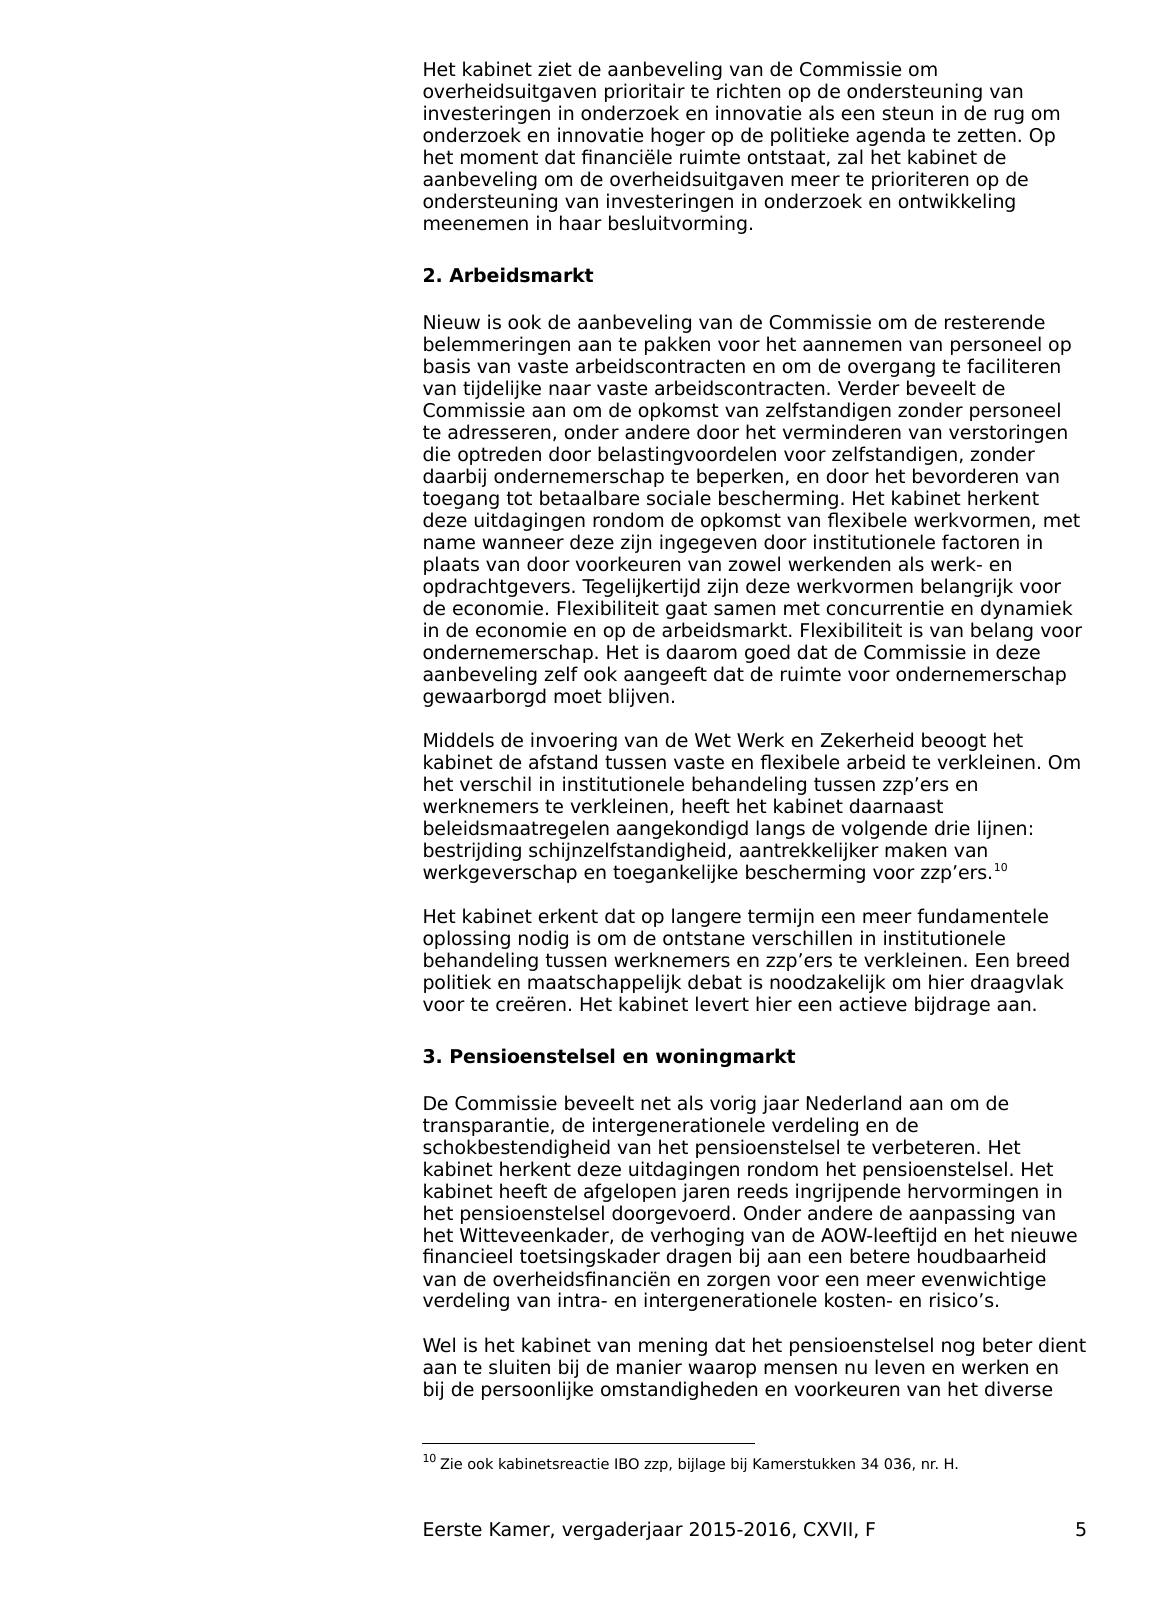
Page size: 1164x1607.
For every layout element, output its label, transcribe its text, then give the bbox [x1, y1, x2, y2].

text Nieuw is ook de aanbeveling van de Commissie om de resterende belemmeringen aan te pakken voor het aannemen van personeel op basis van vaste arbeidscontracten en om de overgang te faciliteren van tijdelijke naar vaste arbeidscontracten. Verder beveelt de Commissie aan om de opkomst van zelfstandigen zonder personeel te adresseren, onder andere door het verminderen van verstoringen die optreden door belastingvoordelen voor zelfstandigen, zonder daarbij ondernemerschap te beperken, en door het bevorderen van toegang tot betaalbare sociale bescherming. Het kabinet herkent deze uitdagingen rondom de opkomst van flexibele werkvormen, met name wanneer deze zijn ingegeven door institutionele factoren in plaats van door voorkeuren van zowel werkenden als werk- en opdrachtgevers. Tegelijkertijd zijn deze werkvormen belangrijk voor de economie. Flexibiliteit gaat samen met concurrentie en dynamiek in de economie en op de arbeidsmarkt. Flexibiliteit is van belang voor ondernemerschap. Het is daarom goed dat de Commissie in deze aanbeveling zelf ook aangeeft dat de ruimte voor ondernemerschap gewaarborgd moet blijven. [422, 312, 1087, 707]
text Middels de invoering van de Wet Werk en Zekerheid beoogt het kabinet de afstand tussen vaste en flexibele arbeid te verkleinen. Om het verschil in institutionele behandeling tussen zzp’ers en werknemers te verkleinen, heeft het kabinet daarnaast beleidsmaatregelen aangekondigd langs de volgende drie lijnen: bestrijding schijnzelfstandigheid, aantrekkelijker maken van werkgeverschap en toegankelijke bescherming voor zzp’ers. [422, 730, 1087, 883]
text Het kabinet ziet de aanbeveling van de Commissie om overheidsuitgaven prioritair te richten op de ondersteuning van investeringen in onderzoek en innovatie als een steun in de rug om onderzoek en innovatie hoger op de politieke agenda te zetten. Op het moment dat financiële ruimte ontstaat, zal het kabinet de aanbeveling om de overheidsuitgaven meer te prioriteren op de ondersteuning van investeringen in onderzoek en ontwikkeling meenemen in haar besluitvorming. [422, 59, 1087, 235]
subtitle 3. Pensioenstelsel en woningmarkt [422, 1046, 1087, 1068]
subtitle 2. Arbeidsmarkt [422, 265, 1087, 287]
text De Commissie beveelt net als vorig jaar Nederland aan om de transparantie, de intergenerationele verdeling en de schokbestendigheid van het pensioenstelsel te verbeteren. Het kabinet herkent deze uitdagingen rondom het pensioenstelsel. Het kabinet heeft de afgelopen jaren reeds ingrijpende hervormingen in het pensioenstelsel doorgevoerd. Onder andere de aanpassing van het Witteveenkader, de verhoging van de AOW-leeftijd en het nieuwe financieel toetsingskader dragen bij aan een betere houdbaarheid van de overheidsfinanciën en zorgen voor een meer evenwichtige verdeling van intra- en intergenerationele kosten- en risico’s. [422, 1093, 1087, 1312]
text Het kabinet erkent dat op langere termijn een meer fundamentele oplossing nodig is om de ontstane verschillen in institutionele behandeling tussen werknemers en zzp’ers te verkleinen. Een breed politiek en maatschappelijk debat is noodzakelijk om hier draagvlak voor te creëren. Het kabinet levert hier een actieve bijdrage aan. [422, 906, 1087, 1016]
text Zie ook kabinetsreactie IBO zzp, bijlage bij Kamerstukken 34 036, nr. H. [422, 1452, 1087, 1474]
text Wel is het kabinet van mening dat het pensioenstelsel nog beter dient aan te sluiten bij de manier waarop mensen nu leven en werken en bij de persoonlijke omstandigheden en voorkeuren van het diverse [422, 1334, 1087, 1401]
